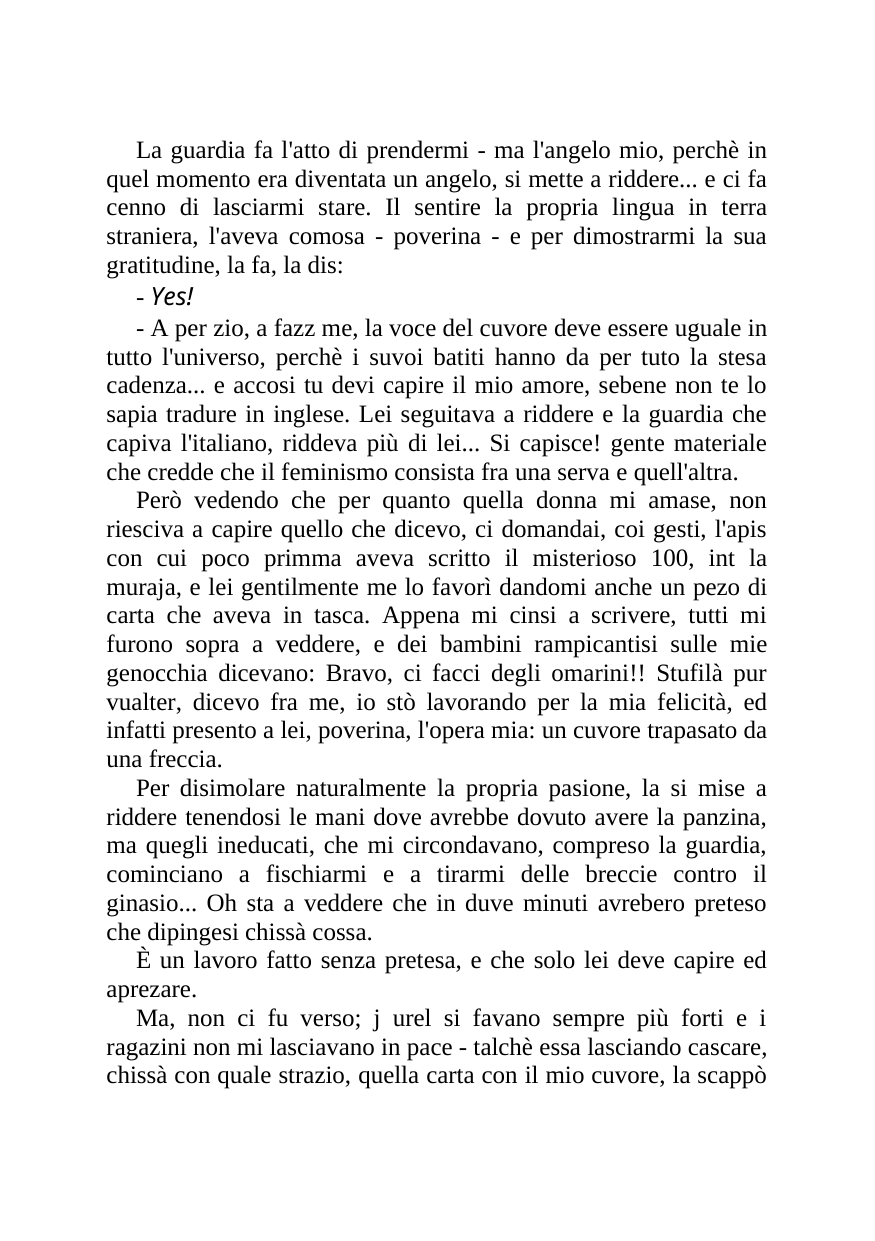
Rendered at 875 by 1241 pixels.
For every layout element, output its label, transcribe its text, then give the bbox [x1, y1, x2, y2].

text Per disimolare naturalmente la propria pasione, la si mise a riddere tenendosi le mani dove avrebbe dovuto avere la panzina, ma quegli ineducati, che mi circondavano, compreso la guardia, cominciano a fischiarmi e a tirarmi delle breccie contro il ginasio... Oh sta a veddere che in duve minuti avrebero preteso che dipingesi chissà cossa. [106, 773, 768, 945]
text È un lavoro fatto senza pretesa, e che solo lei deve capire ed aprezare. [106, 945, 768, 1003]
text Però vedendo che per quanto quella donna mi amase, non riesciva a capire quello che dicevo, ci domandai, coi gesti, l'apis con cui poco primma aveva scritto il misterioso 100, int la muraja, e lei gentilmente me lo favorì dandomi anche un pezo di carta che aveva in tasca. Appena mi cinsi a scrivere, tutti mi furono sopra a veddere, e dei bambini rampicantisi sulle mie genocchia dicevano: Bravo, ci facci degli omarini!! Stufilà pur vualter, dicevo fra me, io stò lavorando per la mia felicità, ed infatti presento a lei, poverina, l'opera mia: un cuvore trapasato da una freccia. [106, 485, 768, 773]
text La guardia fa l'atto di prendermi - ma l'angelo mio, perchè in quel momento era diventata un angelo, si mette a riddere... e ci fa cenno di lasciarmi stare. Il sentire la propria lingua in terra straniera, l'aveva comosa - poverina - e per dimostrarmi la sua gratitudine, la fa, la dis: [106, 135, 768, 279]
text - Yes! [106, 279, 768, 313]
text - A per zio, a fazz me, la voce del cuvore deve essere uguale in tutto l'universo, perchè i suvoi batiti hanno da per tuto la stesa cadenza... e accosi tu devi capire il mio amore, sebene non te lo sapia tradure in inglese. Lei seguitava a riddere e la guardia che capiva l'italiano, riddeva più di lei... Si capisce! gente materiale che credde che il feminismo consista fra una serva e quell'altra. [106, 313, 768, 485]
text Ma, non ci fu verso; j urel si favano sempre più forti e i ragazini non mi lasciavano in pace - talchè essa lasciando cascare, chissà con quale strazio, quella carta con il mio cuvore, la scappò [106, 1003, 768, 1089]
